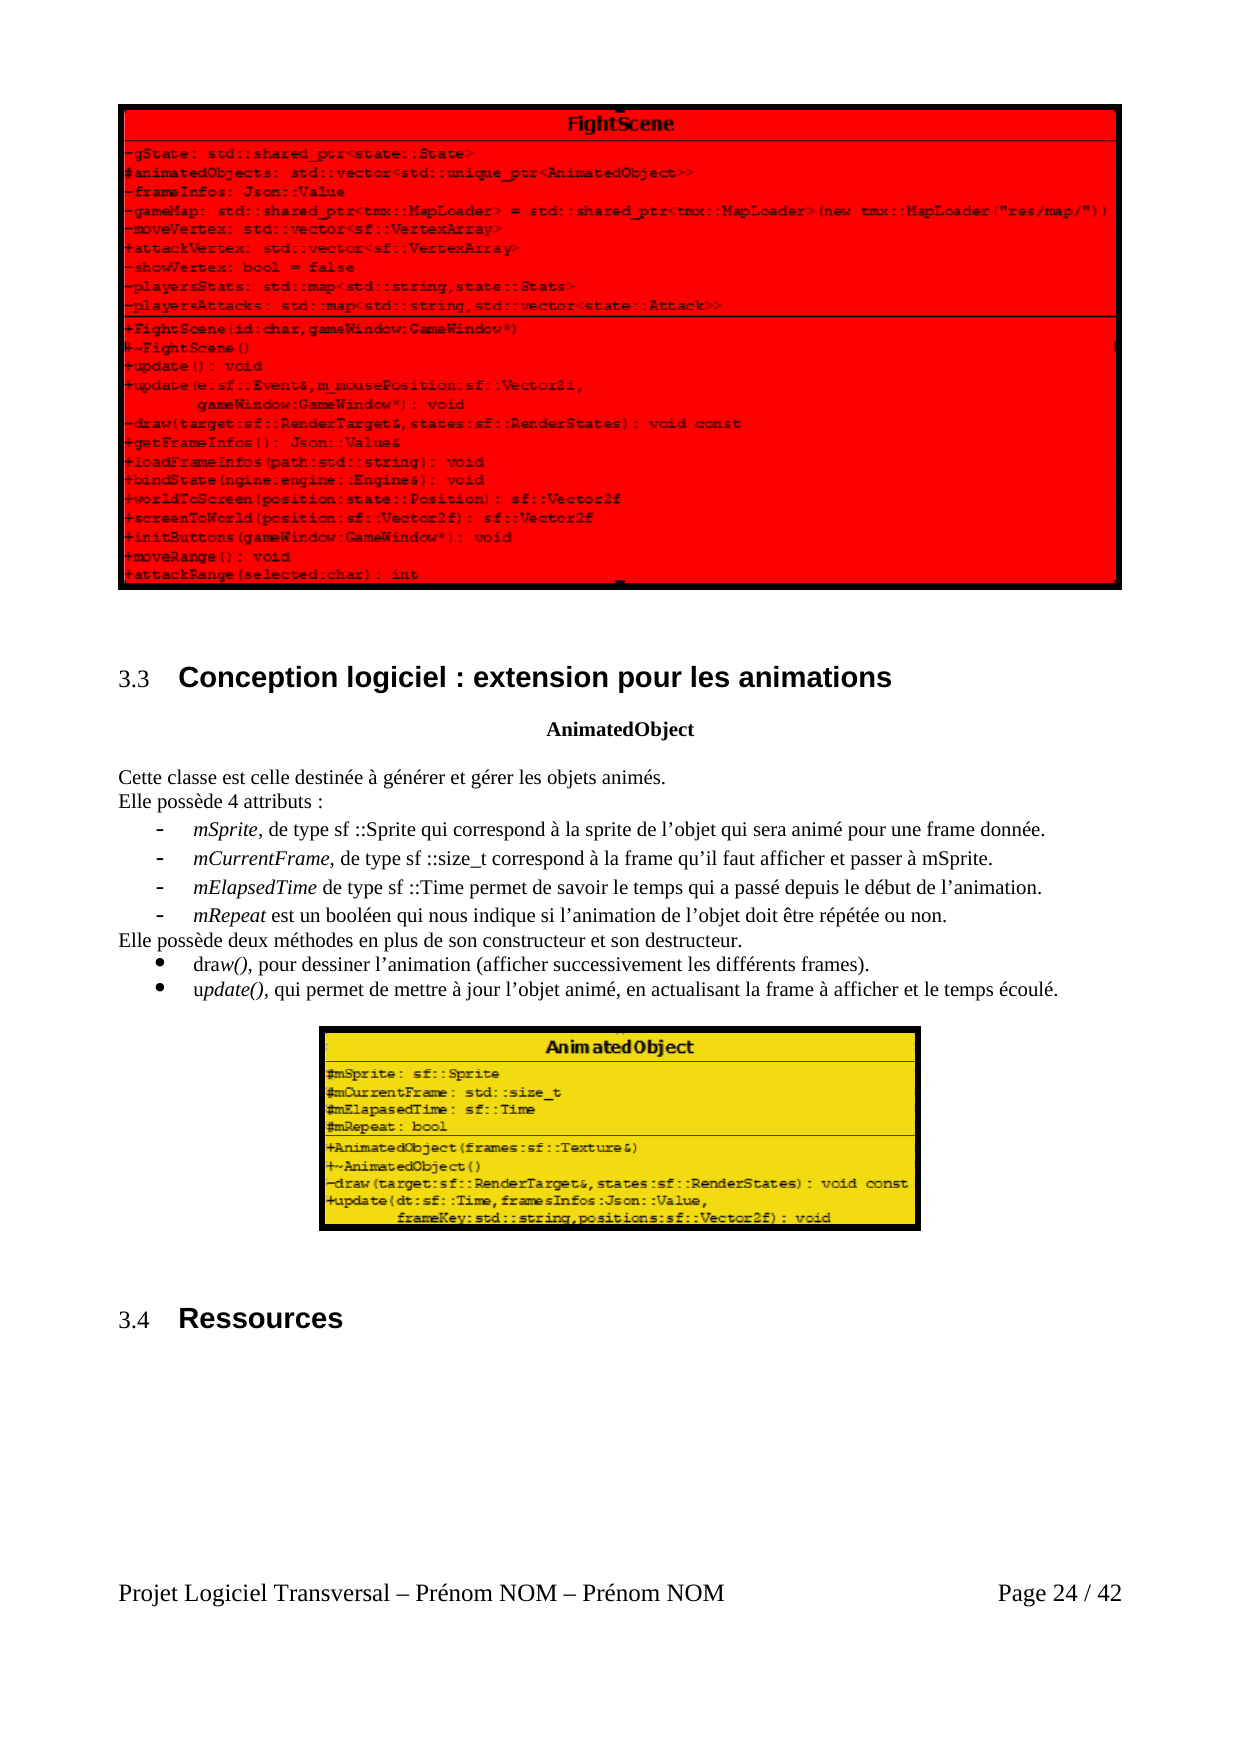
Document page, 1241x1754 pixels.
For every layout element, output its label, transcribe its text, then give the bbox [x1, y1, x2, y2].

text Elle possède deux méthodes en plus de son constructeur et son destructeur. [118, 928, 1122, 952]
list mSprite, de type sf ::Sprite qui correspond à la sprite de l’objet qui sera animé pour une frame donnée. [156, 813, 1122, 842]
text Elle possède 4 attributs : [118, 789, 1122, 813]
list draw(), pour dessiner l’animation (afficher successivement les différents frames). [156, 952, 1122, 977]
list update(), qui permet de mettre à jour l’objet animé, en actualisant la frame à afficher et le temps écoulé. [156, 977, 1122, 1002]
list mRepeat est un booléen qui nous indique si l’animation de l’objet doit être répétée ou non. [156, 899, 1122, 928]
text Cette classe est celle destinée à générer et gérer les objets animés. [118, 765, 1122, 789]
list Ressources [118, 1301, 1122, 1334]
list mElapsedTime de type sf ::Time permet de savoir le temps qui a passé depuis le début de l’animation. [156, 871, 1122, 899]
text AnimatedObject [118, 717, 1122, 741]
list Conception logiciel : extension pour les animations [118, 660, 1122, 693]
list mCurrentFrame, de type sf ::size_t correspond à la frame qu’il faut afficher et passer à mSprite. [156, 842, 1122, 871]
